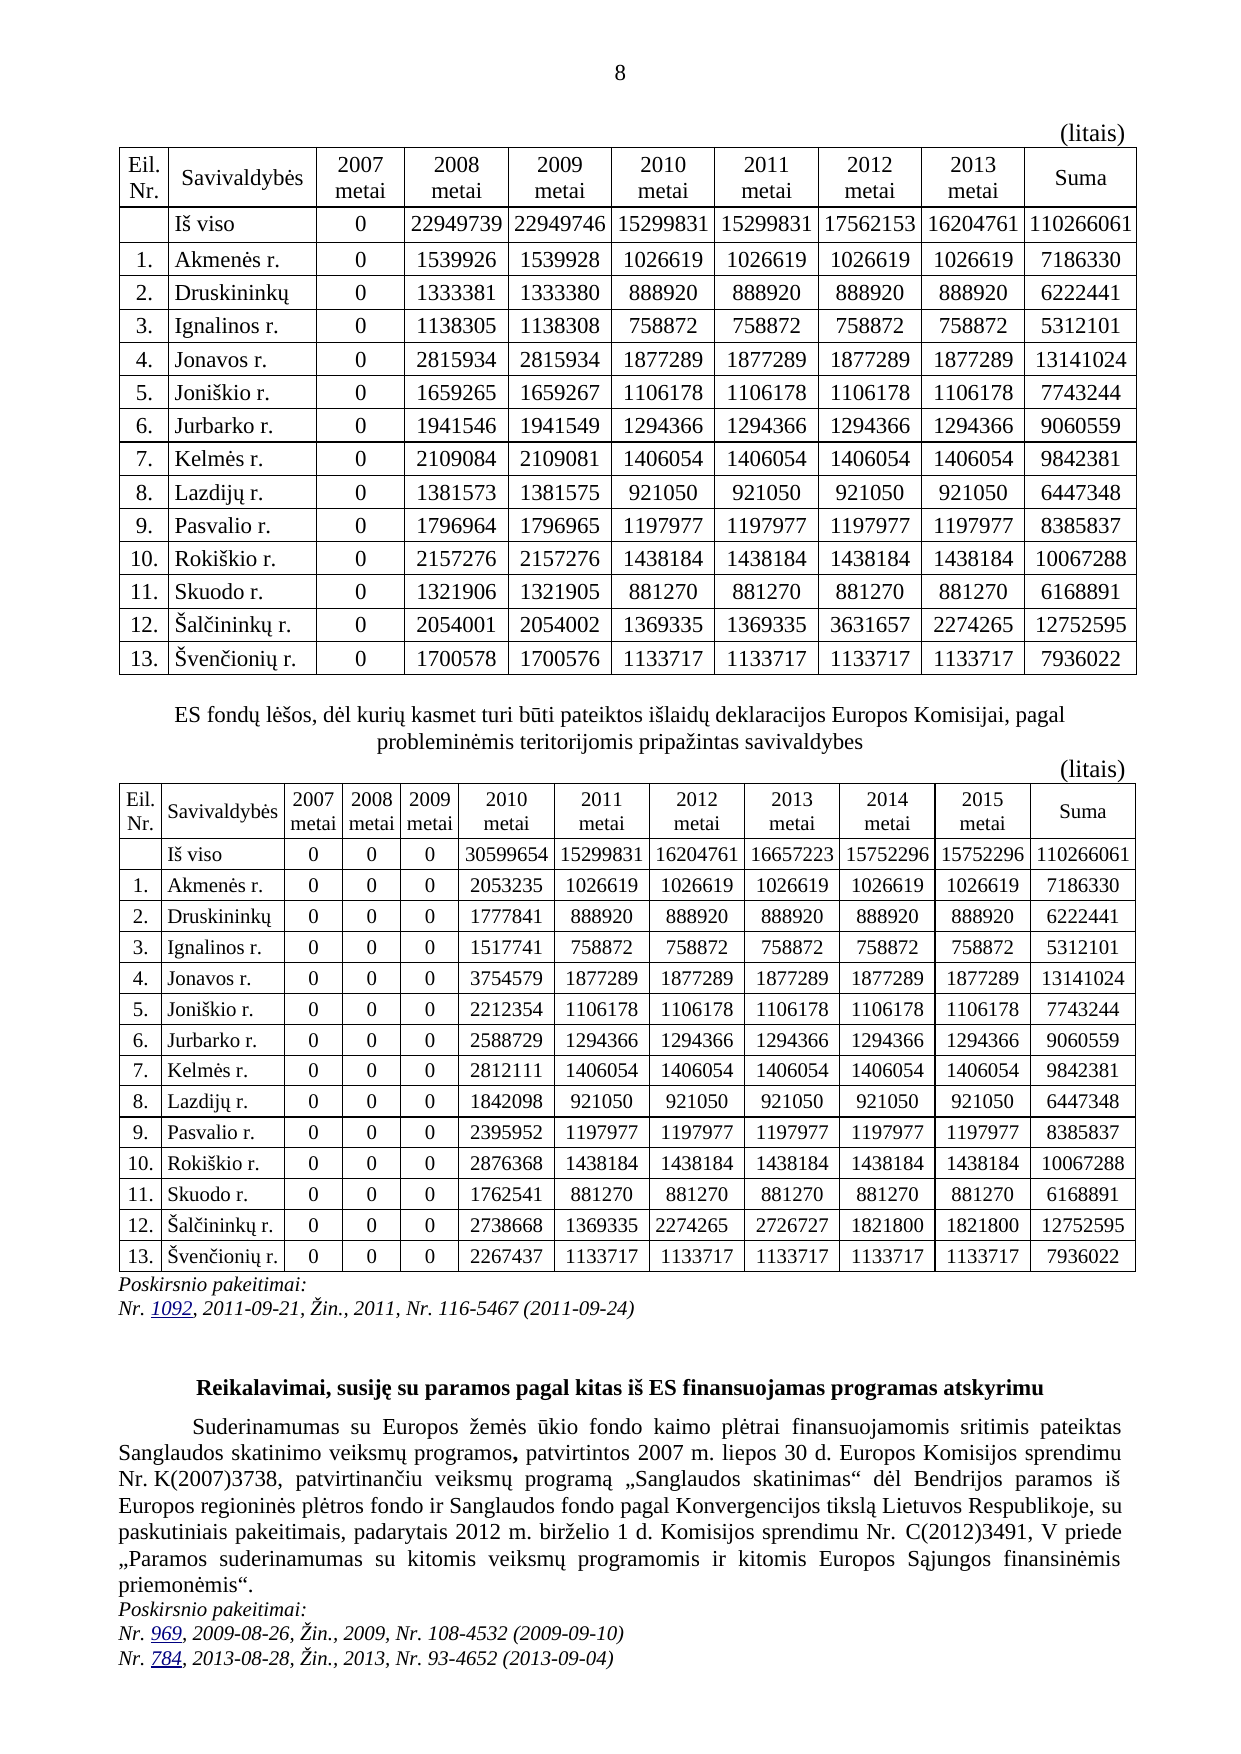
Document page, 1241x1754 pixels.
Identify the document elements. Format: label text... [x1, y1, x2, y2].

text Nr. 784, 2013-08-28, Žin., 2013, Nr. 93-4652 (2013-09-04) [118, 1645, 1122, 1669]
table_header Savivaldybės [162, 784, 284, 838]
table_cell 9842381 [1025, 443, 1136, 475]
table_cell 5. [120, 994, 161, 1023]
table_cell Šalčininkų r. [169, 609, 316, 641]
table_cell 1821800 [840, 1210, 934, 1240]
table_cell 1877289 [715, 343, 818, 375]
table_cell 13. [120, 642, 168, 674]
table_cell 0 [401, 1179, 458, 1209]
table_header 2007 metai [285, 784, 342, 838]
table_cell 0 [343, 1179, 400, 1209]
table_cell 2. [120, 901, 161, 931]
table_cell 0 [285, 1210, 342, 1240]
table_cell 7743244 [1025, 376, 1136, 408]
table_cell 1. [120, 870, 161, 900]
table_cell 1941549 [509, 409, 611, 441]
table_cell 1133717 [922, 642, 1024, 674]
table_cell 758872 [840, 932, 934, 962]
table_cell 10. [120, 1148, 161, 1178]
table_cell 2815934 [405, 343, 508, 375]
table_cell 1381575 [509, 476, 611, 508]
table_cell Skuodo r. [169, 575, 316, 608]
table_cell 1294366 [819, 409, 921, 441]
table_cell Jonavos r. [162, 963, 284, 993]
table_cell 1197977 [922, 509, 1024, 541]
table_cell 0 [343, 1241, 400, 1271]
table_header 2011 metai [555, 784, 649, 838]
table_cell 0 [285, 1086, 342, 1116]
table_cell 3. [120, 310, 168, 342]
table_cell 0 [285, 1118, 342, 1147]
table_cell 888920 [819, 276, 921, 308]
table_cell 1294366 [715, 409, 818, 441]
table_cell 2. [120, 276, 168, 308]
table_cell 0 [343, 870, 400, 900]
table_cell 1438184 [555, 1148, 649, 1178]
table_header Eil. Nr. [120, 148, 168, 206]
text Suderinamumas su Europos žemės ūkio fondo kaimo plėtrai finansuojamomis sritimis pateiktas Sanglaudos skatinimo veiksmų programos, patvirtintos 2007 m. liepos 30 d. Europos Komisijos sprendimu Nr. K(2007)3738, patvirtinančiu veiksmų programą „Sanglaudos skatinimas“ dėl Bendrijos paramos iš Europos regioninės plėtros fondo ir Sanglaudos fondo pagal Konvergencijos tikslą Lietuvos Respublikoje, su paskutiniais pakeitimais, padarytais 2012 m. birželio 1 d. Komisijos sprendimu Nr. C(2012)3491, V priede „Paramos suderinamumas su kitomis veiksmų programomis ir kitomis Europos Sąjungos finansinėmis priemonėmis“. [118, 1413, 1122, 1597]
table_cell 11. [120, 575, 168, 608]
table_cell 1333380 [509, 276, 611, 308]
table_cell 1333381 [405, 276, 508, 308]
table_cell 2726727 [745, 1210, 839, 1240]
table_cell Iš viso [162, 839, 284, 869]
table_cell 0 [317, 609, 404, 641]
table_header 2013 metai [922, 148, 1024, 206]
table_cell 1106178 [840, 994, 934, 1023]
table_cell 1026619 [715, 243, 818, 275]
table_cell 0 [317, 376, 404, 408]
table_cell 881270 [819, 575, 921, 608]
table_cell 881270 [555, 1179, 649, 1209]
table_cell 921050 [922, 476, 1024, 508]
table_cell 7936022 [1031, 1241, 1135, 1271]
table_cell 2157276 [405, 542, 508, 574]
table_cell 1659267 [509, 376, 611, 408]
table_cell 2876368 [459, 1148, 554, 1178]
table_cell Joniškio r. [169, 376, 316, 408]
table_cell 1294366 [650, 1025, 744, 1054]
table_cell Rokiškio r. [169, 542, 316, 574]
table_cell 0 [401, 1241, 458, 1271]
table_cell 110266061 [1025, 208, 1136, 242]
table_cell 1106178 [819, 376, 921, 408]
table_cell 921050 [650, 1086, 744, 1116]
table_cell 2053235 [459, 870, 554, 900]
table_cell 1369335 [555, 1210, 649, 1240]
table_cell 1877289 [650, 963, 744, 993]
table_cell 1026619 [840, 870, 934, 900]
table_cell 0 [317, 310, 404, 342]
table_cell 9842381 [1031, 1056, 1135, 1085]
table_cell 1197977 [612, 509, 714, 541]
table_cell 1026619 [922, 243, 1024, 275]
table_cell 1877289 [840, 963, 934, 993]
table_cell 1133717 [819, 642, 921, 674]
table_cell 1294366 [936, 1025, 1030, 1054]
text Nr. 969, 2009-08-26, Žin., 2009, Nr. 108-4532 (2009-09-10) [118, 1621, 1122, 1645]
table_cell 1294366 [840, 1025, 934, 1054]
table_cell 2738668 [459, 1210, 554, 1240]
table_cell 1133717 [840, 1241, 934, 1271]
table_cell 2054002 [509, 609, 611, 641]
table_cell 15752296 [936, 839, 1030, 869]
text Poskirsnio pakeitimai: [118, 1272, 1122, 1296]
table_cell 110266061 [1031, 839, 1135, 869]
table_cell 1406054 [922, 443, 1024, 475]
table_cell 1197977 [840, 1118, 934, 1147]
table_cell 10067288 [1025, 542, 1136, 574]
table_cell 1659265 [405, 376, 508, 408]
table_cell 0 [285, 901, 342, 931]
table_cell 13141024 [1031, 963, 1135, 993]
table_cell 1133717 [555, 1241, 649, 1271]
table_cell 12752595 [1025, 609, 1136, 641]
table_cell 888920 [922, 276, 1024, 308]
table_cell 0 [317, 343, 404, 375]
table_cell Švenčionių r. [169, 642, 316, 674]
table_header 2010 metai [459, 784, 554, 838]
table_cell Ignalinos r. [169, 310, 316, 342]
table_cell 921050 [745, 1086, 839, 1116]
table_cell 1406054 [612, 443, 714, 475]
table_cell 758872 [555, 932, 649, 962]
table_header 2009 metai [509, 148, 611, 206]
table_cell Jurbarko r. [169, 409, 316, 441]
table_cell Akmenės r. [162, 870, 284, 900]
table_cell 1026619 [555, 870, 649, 900]
table_cell 1197977 [555, 1118, 649, 1147]
table_cell 1133717 [650, 1241, 744, 1271]
table_header 2010 metai [612, 148, 714, 206]
table_cell Joniškio r. [162, 994, 284, 1023]
table_cell 0 [317, 208, 404, 242]
table_header 2008 metai [405, 148, 508, 206]
table_cell 0 [285, 1148, 342, 1178]
table_cell 0 [317, 509, 404, 541]
table_cell 1406054 [715, 443, 818, 475]
table_cell 1406054 [555, 1056, 649, 1085]
table_cell 1877289 [936, 963, 1030, 993]
table_cell 0 [401, 1086, 458, 1116]
table_cell 1700578 [405, 642, 508, 674]
table_cell 2274265 [922, 609, 1024, 641]
table_cell 1369335 [715, 609, 818, 641]
table_header 2011 metai [715, 148, 818, 206]
table_cell 0 [285, 994, 342, 1023]
table_cell 0 [285, 1025, 342, 1054]
table_cell 0 [343, 1056, 400, 1085]
table_cell 1438184 [840, 1148, 934, 1178]
table_cell 1138308 [509, 310, 611, 342]
table_cell 1026619 [612, 243, 714, 275]
table_header 2012 metai [819, 148, 921, 206]
table_cell 0 [401, 1210, 458, 1240]
table_header 2007 metai [317, 148, 404, 206]
table_cell 758872 [922, 310, 1024, 342]
table_cell 1877289 [745, 963, 839, 993]
table_cell 9060559 [1025, 409, 1136, 441]
table_cell 1821800 [936, 1210, 1030, 1240]
table_header 2009 metai [401, 784, 458, 838]
table_cell 30599654 [459, 839, 554, 869]
text (litais) [118, 754, 1125, 783]
table_cell 1796965 [509, 509, 611, 541]
table_cell 881270 [612, 575, 714, 608]
table_cell 1106178 [650, 994, 744, 1023]
table_cell 0 [317, 642, 404, 674]
table_cell Druskininkų [162, 901, 284, 931]
text ES fondų lėšos, dėl kurių kasmet turi būti pateiktos išlaidų deklaracijos Europos Komisijai, pagal probleminėmis teritorijomis pripažintas savivaldybes [118, 701, 1122, 754]
table_cell 1294366 [922, 409, 1024, 441]
table_cell 0 [317, 575, 404, 608]
table_cell 2395952 [459, 1118, 554, 1147]
table_cell 1106178 [555, 994, 649, 1023]
table_cell [120, 208, 168, 242]
table_cell 2212354 [459, 994, 554, 1023]
table_cell 6447348 [1025, 476, 1136, 508]
table_cell 12752595 [1031, 1210, 1135, 1240]
table_cell 11. [120, 1179, 161, 1209]
table_cell 1438184 [715, 542, 818, 574]
table_cell 921050 [555, 1086, 649, 1116]
table_header 2015 metai [936, 784, 1030, 838]
table_cell 2815934 [509, 343, 611, 375]
table_cell 1517741 [459, 932, 554, 962]
table_cell 1133717 [745, 1241, 839, 1271]
table_cell 758872 [650, 932, 744, 962]
table_cell 888920 [555, 901, 649, 931]
table_cell 0 [401, 994, 458, 1023]
table_cell 2274265 [650, 1210, 744, 1240]
table_cell 0 [401, 901, 458, 931]
table_cell 1777841 [459, 901, 554, 931]
table_cell 2109081 [509, 443, 611, 475]
table_cell Jonavos r. [169, 343, 316, 375]
table_cell 1406054 [840, 1056, 934, 1085]
table_cell 758872 [936, 932, 1030, 962]
table_cell 921050 [936, 1086, 1030, 1116]
table_cell 16657223 [745, 839, 839, 869]
table_cell Pasvalio r. [162, 1118, 284, 1147]
table_cell 0 [317, 443, 404, 475]
table_cell Pasvalio r. [169, 509, 316, 541]
table_cell 7. [120, 1056, 161, 1085]
table_cell 3754579 [459, 963, 554, 993]
table_cell 6447348 [1031, 1086, 1135, 1116]
table_header 2014 metai [840, 784, 934, 838]
table_cell 0 [285, 870, 342, 900]
table_cell 888920 [745, 901, 839, 931]
table_cell Lazdijų r. [162, 1086, 284, 1116]
table_cell 5. [120, 376, 168, 408]
table_cell 8385837 [1025, 509, 1136, 541]
table_cell 13141024 [1025, 343, 1136, 375]
table_cell 921050 [840, 1086, 934, 1116]
table_cell 5312101 [1025, 310, 1136, 342]
table_cell 13. [120, 1241, 161, 1271]
table_cell 7. [120, 443, 168, 475]
table_cell 0 [343, 1086, 400, 1116]
table_cell 881270 [650, 1179, 744, 1209]
table_cell 2109084 [405, 443, 508, 475]
table_cell Ignalinos r. [162, 932, 284, 962]
table_cell 888920 [840, 901, 934, 931]
table_cell 1106178 [936, 994, 1030, 1023]
table_cell 1438184 [650, 1148, 744, 1178]
table_cell 1026619 [650, 870, 744, 900]
table_cell 15299831 [612, 208, 714, 242]
table_cell Lazdijų r. [169, 476, 316, 508]
table_cell 1106178 [745, 994, 839, 1023]
table_cell 0 [343, 932, 400, 962]
table_cell 0 [285, 932, 342, 962]
table_cell 0 [401, 839, 458, 869]
table_cell 15299831 [555, 839, 649, 869]
table_cell 881270 [745, 1179, 839, 1209]
table_cell 9. [120, 509, 168, 541]
table_cell 881270 [840, 1179, 934, 1209]
table_cell Jurbarko r. [162, 1025, 284, 1054]
table_cell 15752296 [840, 839, 934, 869]
table_cell 1438184 [922, 542, 1024, 574]
table_header 2008 metai [343, 784, 400, 838]
table_cell 10067288 [1031, 1148, 1135, 1178]
table_cell 2157276 [509, 542, 611, 574]
table_cell 0 [317, 542, 404, 574]
table_cell 22949746 [509, 208, 611, 242]
table_cell 0 [317, 409, 404, 441]
table_cell 0 [285, 1241, 342, 1271]
table_cell 2267437 [459, 1241, 554, 1271]
table_cell 7936022 [1025, 642, 1136, 674]
table_cell 1700576 [509, 642, 611, 674]
table_cell 0 [285, 1179, 342, 1209]
table_cell 0 [401, 870, 458, 900]
table_cell 921050 [715, 476, 818, 508]
table_cell 12. [120, 609, 168, 641]
table_cell 0 [343, 963, 400, 993]
text Poskirsnio pakeitimai: [118, 1597, 1122, 1621]
table_cell Druskininkų [169, 276, 316, 308]
table_cell 1877289 [819, 343, 921, 375]
table_cell 4. [120, 963, 161, 993]
table_cell 3631657 [819, 609, 921, 641]
table_cell 758872 [819, 310, 921, 342]
table_cell 17562153 [819, 208, 921, 242]
table_cell 1762541 [459, 1179, 554, 1209]
table_cell 0 [401, 1025, 458, 1054]
text Nr. 1092, 2011-09-21, Žin., 2011, Nr. 116-5467 (2011-09-24) [118, 1296, 1122, 1320]
table_cell 881270 [715, 575, 818, 608]
table_cell 22949739 [405, 208, 508, 242]
table_cell 1406054 [650, 1056, 744, 1085]
table_header Suma [1031, 784, 1135, 838]
table_cell 1877289 [922, 343, 1024, 375]
table_cell 1026619 [936, 870, 1030, 900]
table_header Suma [1025, 148, 1136, 206]
table_cell 7186330 [1025, 243, 1136, 275]
table_cell 0 [285, 963, 342, 993]
table_cell 1106178 [612, 376, 714, 408]
table_cell Kelmės r. [169, 443, 316, 475]
table_cell 888920 [936, 901, 1030, 931]
table_cell 1133717 [936, 1241, 1030, 1271]
table_cell 0 [343, 839, 400, 869]
table_cell 1133717 [715, 642, 818, 674]
table_cell 1539928 [509, 243, 611, 275]
table_cell 758872 [745, 932, 839, 962]
table_cell 888920 [612, 276, 714, 308]
table_cell 7743244 [1031, 994, 1135, 1023]
table_cell 1. [120, 243, 168, 275]
table_cell 1294366 [612, 409, 714, 441]
table_cell 6. [120, 1025, 161, 1054]
table_cell Skuodo r. [162, 1179, 284, 1209]
table_cell [120, 839, 161, 869]
table_cell 921050 [819, 476, 921, 508]
table_cell 888920 [715, 276, 818, 308]
text (litais) [118, 118, 1125, 147]
table_cell 1941546 [405, 409, 508, 441]
table_cell 16204761 [650, 839, 744, 869]
table_cell 15299831 [715, 208, 818, 242]
table_cell Švenčionių r. [162, 1241, 284, 1271]
table_cell 881270 [922, 575, 1024, 608]
table_cell 1406054 [936, 1056, 1030, 1085]
table_cell 1197977 [715, 509, 818, 541]
table_cell 8385837 [1031, 1118, 1135, 1147]
table_cell 8. [120, 1086, 161, 1116]
table_cell 0 [401, 932, 458, 962]
table_cell 888920 [650, 901, 744, 931]
table_cell 5312101 [1031, 932, 1135, 962]
table_cell 0 [401, 1056, 458, 1085]
table_header Eil. Nr. [120, 784, 161, 838]
table_header 2012 metai [650, 784, 744, 838]
table_cell 0 [285, 839, 342, 869]
table_cell 6168891 [1025, 575, 1136, 608]
table_cell 758872 [612, 310, 714, 342]
table_cell 6222441 [1025, 276, 1136, 308]
table_cell 1197977 [936, 1118, 1030, 1147]
table_cell 1381573 [405, 476, 508, 508]
table_cell 1406054 [819, 443, 921, 475]
table_cell 0 [317, 276, 404, 308]
table_cell 0 [401, 1148, 458, 1178]
table_cell 9. [120, 1118, 161, 1147]
table_cell 1197977 [819, 509, 921, 541]
table_cell 0 [343, 1118, 400, 1147]
table_cell 0 [317, 243, 404, 275]
table_cell 1133717 [612, 642, 714, 674]
table_cell 1294366 [745, 1025, 839, 1054]
table_cell Kelmės r. [162, 1056, 284, 1085]
table_cell 16204761 [922, 208, 1024, 242]
table_cell 1406054 [745, 1056, 839, 1085]
table_cell 0 [317, 476, 404, 508]
table_cell 1138305 [405, 310, 508, 342]
table_cell 1321906 [405, 575, 508, 608]
table_cell 6. [120, 409, 168, 441]
table_cell 9060559 [1031, 1025, 1135, 1054]
table_cell 0 [401, 963, 458, 993]
table_cell 1877289 [612, 343, 714, 375]
table_header Savivaldybės [169, 148, 316, 206]
table_cell 1106178 [922, 376, 1024, 408]
table_header 2013 metai [745, 784, 839, 838]
table_cell 0 [343, 1025, 400, 1054]
table_cell 2054001 [405, 609, 508, 641]
table_cell 10. [120, 542, 168, 574]
text Reikalavimai, susiję su paramos pagal kitas iš ES finansuojamas programas atskyrimu [118, 1374, 1122, 1400]
table_cell 2588729 [459, 1025, 554, 1054]
table_cell 0 [401, 1118, 458, 1147]
table_cell 0 [343, 1148, 400, 1178]
table_cell 2812111 [459, 1056, 554, 1085]
table_cell 1026619 [819, 243, 921, 275]
table_cell 758872 [715, 310, 818, 342]
table_cell 1438184 [936, 1148, 1030, 1178]
table_cell 0 [343, 901, 400, 931]
table_cell 1026619 [745, 870, 839, 900]
table_cell 1321905 [509, 575, 611, 608]
table_cell 4. [120, 343, 168, 375]
table_cell 6222441 [1031, 901, 1135, 931]
table_cell 7186330 [1031, 870, 1135, 900]
table_cell 1369335 [612, 609, 714, 641]
table_cell 12. [120, 1210, 161, 1240]
table_cell 1877289 [555, 963, 649, 993]
table_cell 3. [120, 932, 161, 962]
table_cell 1197977 [650, 1118, 744, 1147]
table_cell 0 [343, 1210, 400, 1240]
table_cell 1438184 [612, 542, 714, 574]
table_cell Rokiškio r. [162, 1148, 284, 1178]
table_cell Šalčininkų r. [162, 1210, 284, 1240]
table_cell 8. [120, 476, 168, 508]
table_cell 921050 [612, 476, 714, 508]
table_cell Iš viso [169, 208, 316, 242]
table_cell 1106178 [715, 376, 818, 408]
table_cell 1796964 [405, 509, 508, 541]
table_cell Akmenės r. [169, 243, 316, 275]
table_cell 1294366 [555, 1025, 649, 1054]
table_cell 1842098 [459, 1086, 554, 1116]
table_cell 1438184 [745, 1148, 839, 1178]
table_cell 881270 [936, 1179, 1030, 1209]
table_cell 1438184 [819, 542, 921, 574]
table_cell 1197977 [745, 1118, 839, 1147]
table_cell 6168891 [1031, 1179, 1135, 1209]
table_cell 0 [343, 994, 400, 1023]
table_cell 1539926 [405, 243, 508, 275]
table_cell 0 [285, 1056, 342, 1085]
